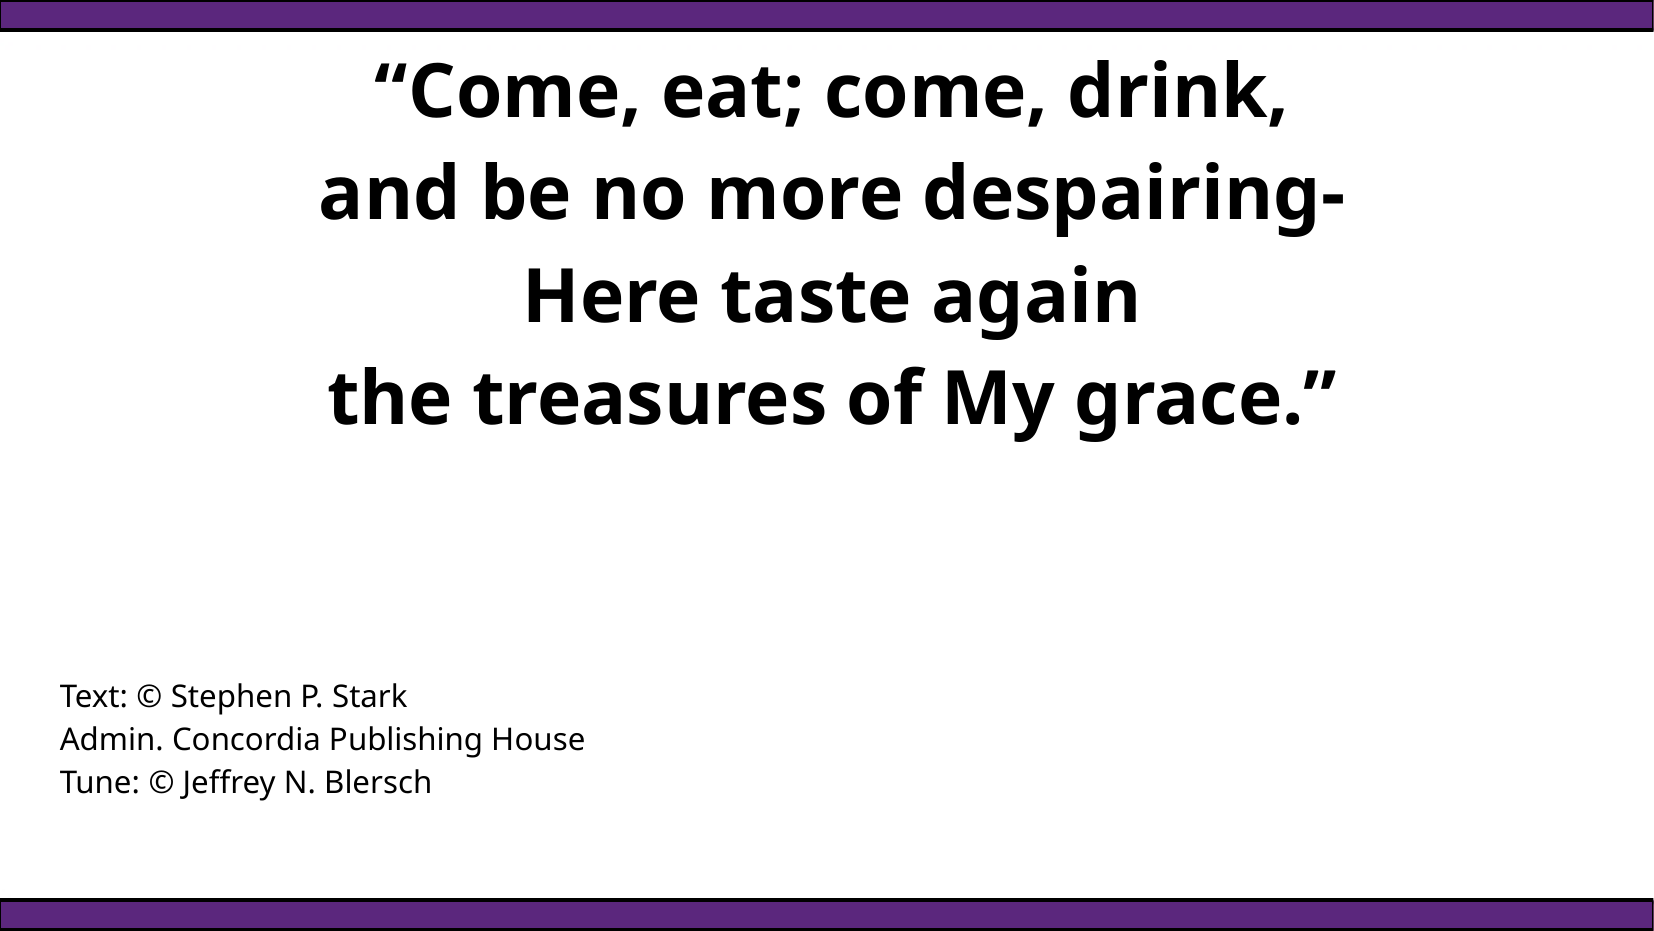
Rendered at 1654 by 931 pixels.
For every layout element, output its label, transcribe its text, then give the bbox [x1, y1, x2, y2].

text_box [0, 0, 1654, 31]
text_box “Come, eat; come, drink, and be no more despairing- Here taste again the treasures of My grace.” Text: © Stephen P. Stark Admin. Concordia Publishing House Tune: © Jeffrey N. Blersch [45, 30, 1621, 791]
picture [0, 31, 1654, 900]
text_box [0, 900, 1654, 931]
